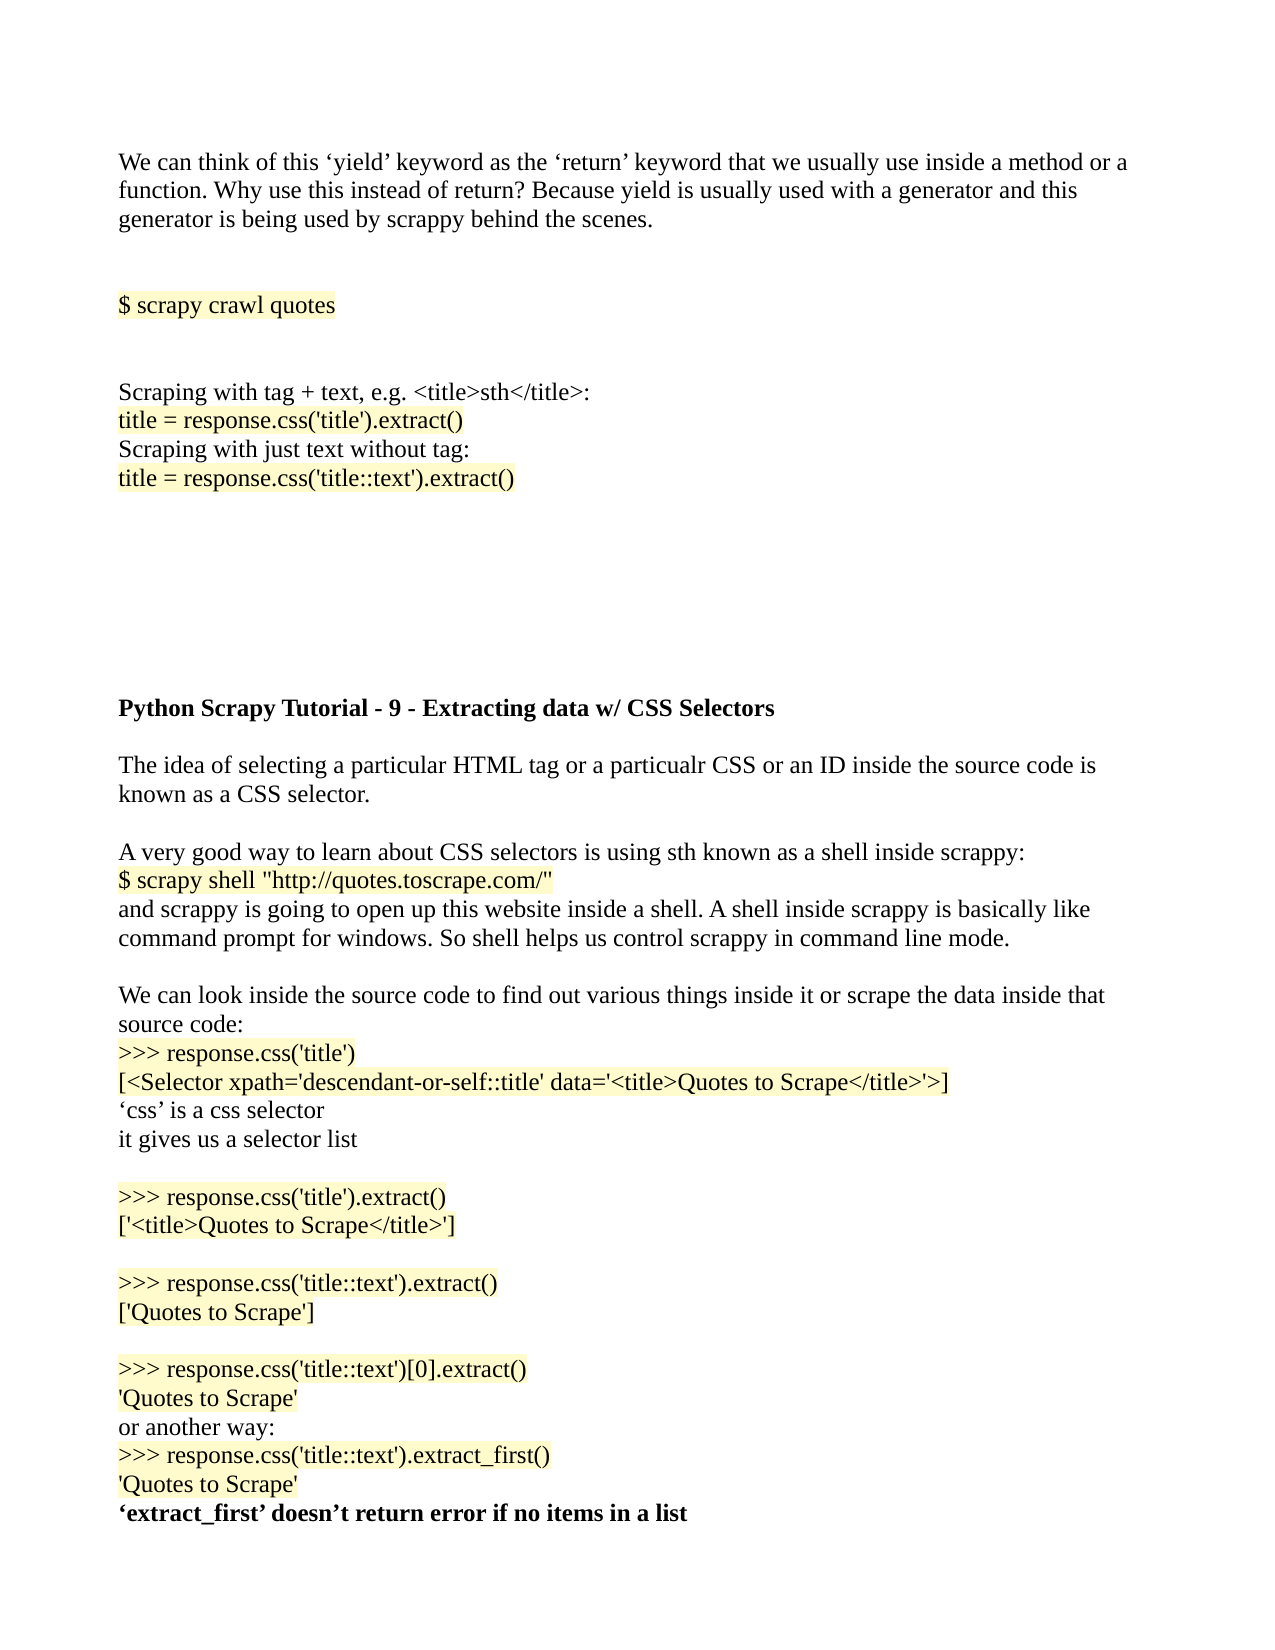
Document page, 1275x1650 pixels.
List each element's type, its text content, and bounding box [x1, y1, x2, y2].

text and scrappy is going to open up this website inside a shell. A shell inside scrappy is basically like command prompt for windows. So shell helps us control scrappy in command line mode. [118, 894, 1157, 952]
text ‘css’ is a css selector [118, 1096, 1157, 1124]
text [<Selector xpath='descendant-or-self::title' data='<title>Quotes to Scrape</title>'>] [118, 1067, 1157, 1096]
text or another way: [118, 1412, 1157, 1441]
text 'Quotes to Scrape' [118, 1383, 1157, 1412]
text $ scrapy shell "http://quotes.toscrape.com/" [118, 866, 1157, 894]
text >>> response.css('title::text').extract() [118, 1268, 1157, 1297]
text 'Quotes to Scrape' [118, 1469, 1157, 1498]
text Scraping with just text without tag: [118, 434, 1157, 463]
text We can think of this ‘yield’ keyword as the ‘return’ keyword that we usually use inside a method or a function. Why use this instead of return? Because yield is usually used with a generator and this generator is being used by scrappy behind the scenes. [118, 147, 1157, 233]
text Scraping with tag + text, e.g. <title>sth</title>: [118, 377, 1157, 406]
text ['<title>Quotes to Scrape</title>'] [118, 1211, 1157, 1239]
text >>> response.css('title::text').extract_first() [118, 1441, 1157, 1469]
text title = response.css('title::text').extract() [118, 463, 1157, 492]
text $ scrapy crawl quotes [118, 291, 1157, 319]
text Python Scrapy Tutorial - 9 - Extracting data w/ CSS Selectors [118, 693, 1157, 722]
text A very good way to learn about CSS selectors is using sth known as a shell inside scrappy: [118, 837, 1157, 866]
text ['Quotes to Scrape'] [118, 1297, 1157, 1326]
text it gives us a selector list [118, 1124, 1157, 1153]
text We can look inside the source code to find out various things inside it or scrape the data inside that source code: [118, 981, 1157, 1038]
text title = response.css('title').extract() [118, 406, 1157, 434]
text >>> response.css('title').extract() [118, 1182, 1157, 1211]
text >>> response.css('title::text')[0].extract() [118, 1354, 1157, 1383]
text >>> response.css('title') [118, 1038, 1157, 1067]
text The idea of selecting a particular HTML tag or a particualr CSS or an ID inside the source code is known as a CSS selector. [118, 751, 1157, 808]
text ‘extract_first’ doesn’t return error if no items in a list [118, 1498, 1157, 1527]
